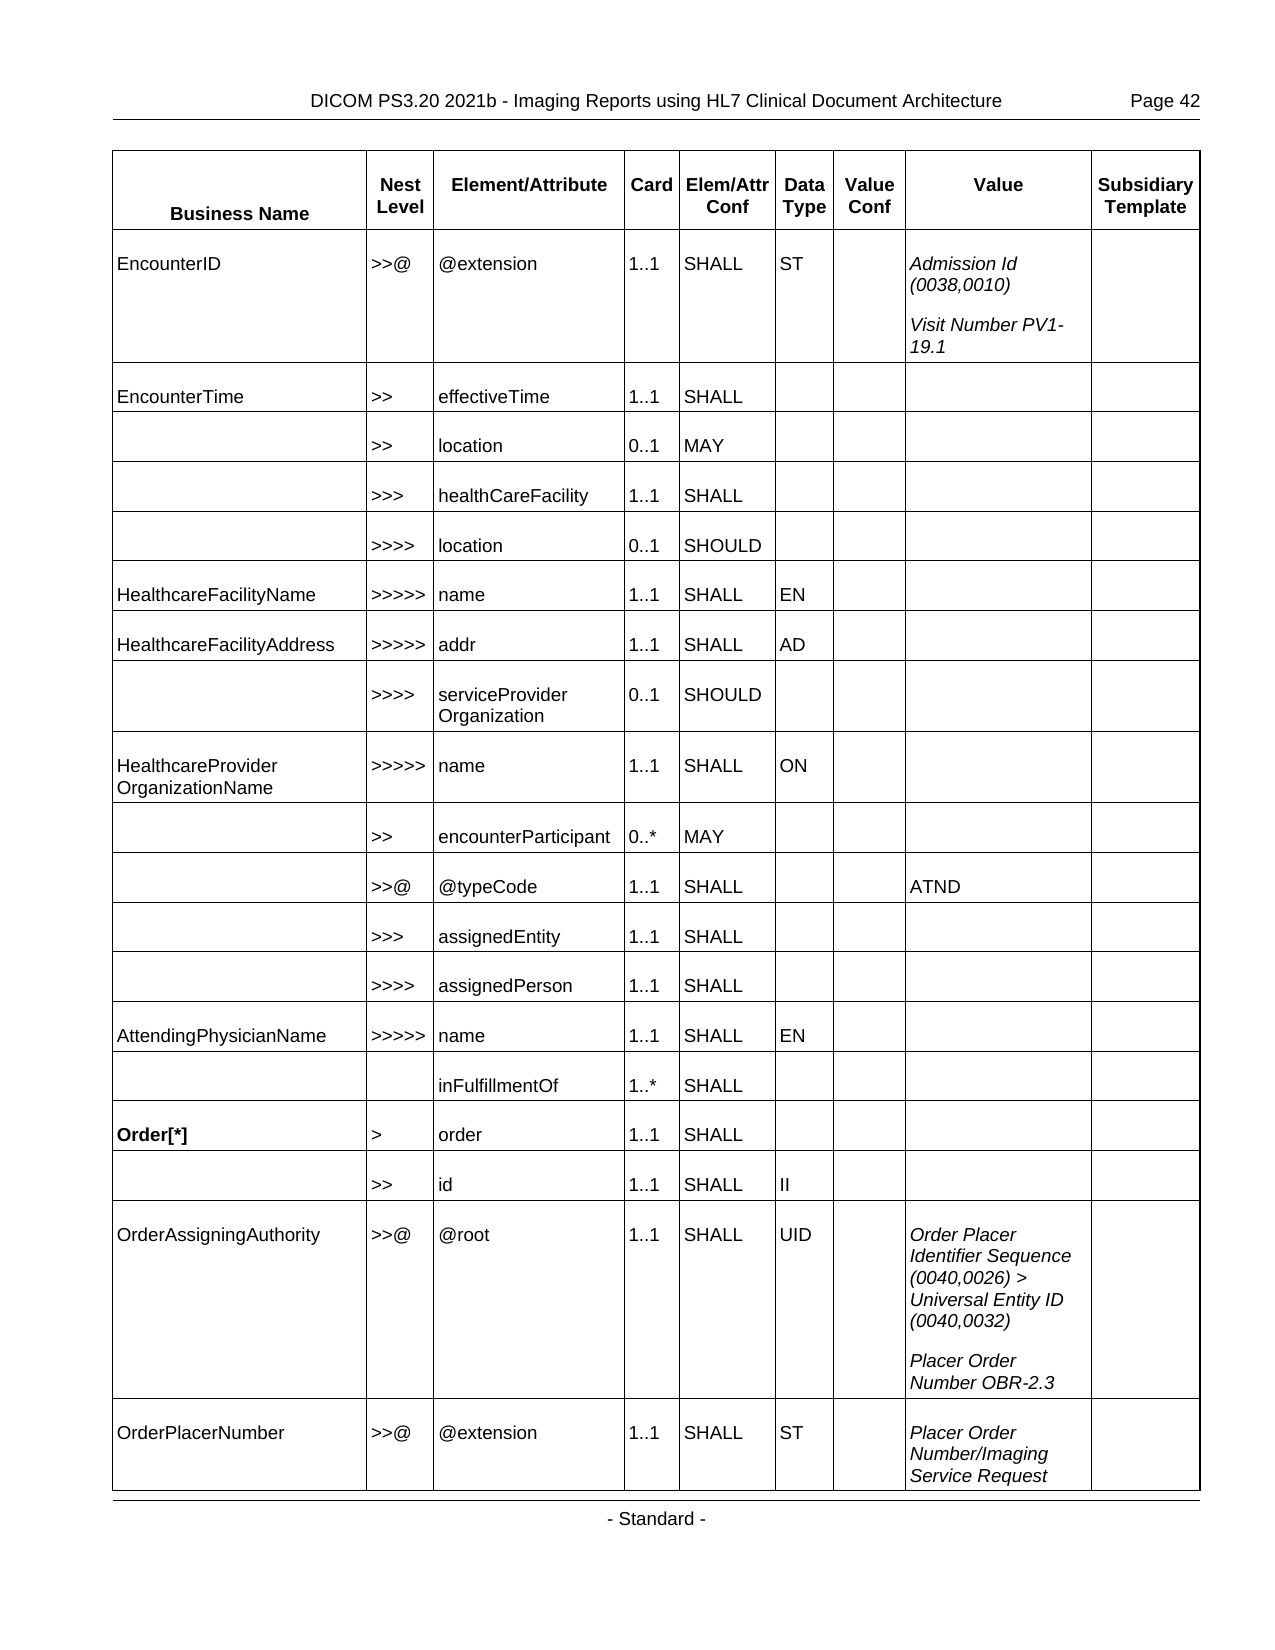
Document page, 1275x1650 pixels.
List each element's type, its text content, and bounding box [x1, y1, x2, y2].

table_cell SHALL [680, 1151, 775, 1200]
table_cell [906, 1052, 1091, 1100]
table_cell Order Placer Identifier Sequence (0040,0026) > Universal Entity ID (0040,0032) Placer Order Number OBR-2.3 [906, 1201, 1091, 1397]
table_cell [1092, 1002, 1199, 1051]
table_cell name [434, 732, 624, 802]
table_cell [906, 661, 1091, 731]
table_cell assigned​Entity [434, 903, 624, 951]
table_cell SHALL [680, 1399, 775, 1490]
table_cell [834, 230, 905, 362]
table_cell Encounter​ID [113, 230, 366, 362]
table_cell @extension [434, 230, 624, 362]
table_cell [1092, 611, 1199, 660]
table_cell >>@ [367, 230, 433, 362]
table_cell [834, 1201, 905, 1397]
table_cell >>@ [367, 853, 433, 902]
table_cell 1..1 [625, 611, 679, 660]
table_cell service​Provider​Organization [434, 661, 624, 731]
table_header Value [906, 151, 1091, 228]
table_cell 1..1 [625, 462, 679, 511]
table_cell [906, 561, 1091, 610]
table_cell order [434, 1101, 624, 1150]
table_cell [113, 803, 366, 852]
table_header Value Conf [834, 151, 905, 228]
table_cell 1..1 [625, 853, 679, 902]
table_cell [113, 462, 366, 511]
table_cell ATND [906, 853, 1091, 902]
table_cell [834, 363, 905, 411]
table_cell ON [776, 732, 833, 802]
table_cell SHOULD [680, 512, 775, 560]
table_cell SHALL [680, 611, 775, 660]
table_cell ST [776, 230, 833, 362]
table_cell effective​Time [434, 363, 624, 411]
table_cell 1..* [625, 1052, 679, 1100]
table_cell >>>> [367, 952, 433, 1001]
table_cell Encounter​Time [113, 363, 366, 411]
table_cell Order​Assigning​Authority [113, 1201, 366, 1397]
table_cell [1092, 1201, 1199, 1397]
table_header Business Name [113, 151, 366, 228]
table_cell [113, 1151, 366, 1200]
table_cell [1092, 903, 1199, 951]
table_cell 1..1 [625, 1002, 679, 1051]
table_cell [1092, 412, 1199, 461]
table_cell 1..1 [625, 1101, 679, 1150]
table_cell [367, 1052, 433, 1100]
table_cell [906, 363, 1091, 411]
table_cell Admission Id (0038,0010) Visit Number PV1-19.1 [906, 230, 1091, 362]
table_cell [1092, 803, 1199, 852]
table_cell ST [776, 1399, 833, 1490]
table_cell Attending​Physician​Name [113, 1002, 366, 1051]
table_cell >>>>> [367, 732, 433, 802]
table_cell SHALL [680, 1101, 775, 1150]
table_cell >>>>> [367, 561, 433, 610]
table_cell 0..1 [625, 661, 679, 731]
table_cell AD [776, 611, 833, 660]
table_cell [834, 512, 905, 560]
table_cell Placer Order Number/Imaging Service Request [906, 1399, 1091, 1490]
table_cell >>>> [367, 512, 433, 560]
table_cell [1092, 1052, 1199, 1100]
table_cell Healthcare​Facility​Name [113, 561, 366, 610]
table_cell Healthcare​Provider​Organization​Name [113, 732, 366, 802]
table_cell [776, 512, 833, 560]
table_cell [113, 1052, 366, 1100]
table_cell 1..1 [625, 561, 679, 610]
table_cell >>> [367, 903, 433, 951]
table_cell [834, 1151, 905, 1200]
table_cell >>>>> [367, 1002, 433, 1051]
table_cell addr [434, 611, 624, 660]
table_cell [906, 732, 1091, 802]
table_cell 1..1 [625, 1201, 679, 1397]
table_cell [834, 903, 905, 951]
table_cell [1092, 1399, 1199, 1490]
table_cell >>> [367, 462, 433, 511]
table_cell location [434, 512, 624, 560]
table_cell SHALL [680, 363, 775, 411]
table_cell [834, 1399, 905, 1490]
table_cell @extension [434, 1399, 624, 1490]
table_cell [906, 1002, 1091, 1051]
table_cell MAY [680, 412, 775, 461]
table_cell @typeCode [434, 853, 624, 902]
table_cell Order​Placer​Number [113, 1399, 366, 1490]
table_cell [906, 803, 1091, 852]
table_cell [113, 853, 366, 902]
table_cell name [434, 1002, 624, 1051]
table_cell >>@ [367, 1399, 433, 1490]
table_cell [776, 1101, 833, 1150]
table_cell [834, 462, 905, 511]
table_cell [906, 1151, 1091, 1200]
table_cell SHALL [680, 952, 775, 1001]
table_cell SHALL [680, 1201, 775, 1397]
table_cell [113, 661, 366, 731]
table_cell >> [367, 1151, 433, 1200]
table_cell [1092, 462, 1199, 511]
table_cell 1..1 [625, 1399, 679, 1490]
table_cell [1092, 853, 1199, 902]
table_cell [834, 803, 905, 852]
table_cell Healthcare​Facility​Address [113, 611, 366, 660]
table_cell SHALL [680, 853, 775, 902]
table_cell 1..1 [625, 952, 679, 1001]
table_cell [1092, 512, 1199, 560]
table_cell id [434, 1151, 624, 1200]
table_cell MAY [680, 803, 775, 852]
table_cell >>@ [367, 1201, 433, 1397]
table_cell 0..1 [625, 512, 679, 560]
table_cell >>>> [367, 661, 433, 731]
table_cell [1092, 732, 1199, 802]
table_cell > [367, 1101, 433, 1150]
table_cell 0..* [625, 803, 679, 852]
table_cell [776, 412, 833, 461]
table_cell SHALL [680, 903, 775, 951]
table_cell 1..1 [625, 230, 679, 362]
table_cell [906, 462, 1091, 511]
table_cell [834, 412, 905, 461]
table_cell SHALL [680, 561, 775, 610]
table_cell Order[*] [113, 1101, 366, 1150]
table_cell name [434, 561, 624, 610]
table_cell EN [776, 1002, 833, 1051]
table_cell [1092, 952, 1199, 1001]
table_cell 1..1 [625, 903, 679, 951]
table_cell encounter​Participant [434, 803, 624, 852]
table_cell [834, 1052, 905, 1100]
table_cell [776, 462, 833, 511]
table_cell [776, 952, 833, 1001]
table_cell [834, 561, 905, 610]
table_cell >>>>> [367, 611, 433, 660]
table_header Subsidiary Template [1092, 151, 1199, 228]
table_cell SHALL [680, 732, 775, 802]
table_cell II [776, 1151, 833, 1200]
table_cell in​Fulfillment​Of [434, 1052, 624, 1100]
table_cell EN [776, 561, 833, 610]
table_cell [1092, 1101, 1199, 1150]
table_cell [834, 1002, 905, 1051]
table_cell assigned​Person [434, 952, 624, 1001]
table_header Elem/Attr Conf [680, 151, 775, 228]
table_cell [906, 512, 1091, 560]
table_cell 1..1 [625, 363, 679, 411]
table_cell [1092, 561, 1199, 610]
table_cell [1092, 661, 1199, 731]
table_cell [776, 1052, 833, 1100]
table_cell SHALL [680, 1002, 775, 1051]
table_cell [834, 853, 905, 902]
table_cell 1..1 [625, 732, 679, 802]
table_cell [906, 611, 1091, 660]
table_cell [1092, 1151, 1199, 1200]
table_cell 1..1 [625, 1151, 679, 1200]
table_cell [113, 412, 366, 461]
table_cell >> [367, 803, 433, 852]
table_cell [834, 1101, 905, 1150]
table_cell SHOULD [680, 661, 775, 731]
table_cell [834, 661, 905, 731]
table_cell [113, 512, 366, 560]
table_header Card [625, 151, 679, 228]
table_cell [1092, 230, 1199, 362]
table_cell 0..1 [625, 412, 679, 461]
table_cell @root [434, 1201, 624, 1397]
table_header Data Type [776, 151, 833, 228]
table_cell [834, 952, 905, 1001]
table_cell [906, 952, 1091, 1001]
table_cell [1092, 363, 1199, 411]
table_cell SHALL [680, 1052, 775, 1100]
table_cell [776, 363, 833, 411]
table_cell [776, 853, 833, 902]
table_cell UID [776, 1201, 833, 1397]
table_header Nest Level [367, 151, 433, 228]
table_cell [834, 732, 905, 802]
table_cell SHALL [680, 462, 775, 511]
table_cell [906, 903, 1091, 951]
table_cell [776, 803, 833, 852]
table_cell SHALL [680, 230, 775, 362]
table_header Element/​Attribute [434, 151, 624, 228]
table_cell >> [367, 412, 433, 461]
table_cell location [434, 412, 624, 461]
table_cell [113, 952, 366, 1001]
table_cell [776, 903, 833, 951]
table_cell [906, 412, 1091, 461]
table_cell [113, 903, 366, 951]
table_cell health​Care​Facility [434, 462, 624, 511]
table_cell [906, 1101, 1091, 1150]
table_cell >> [367, 363, 433, 411]
table_cell [776, 661, 833, 731]
table_cell [834, 611, 905, 660]
